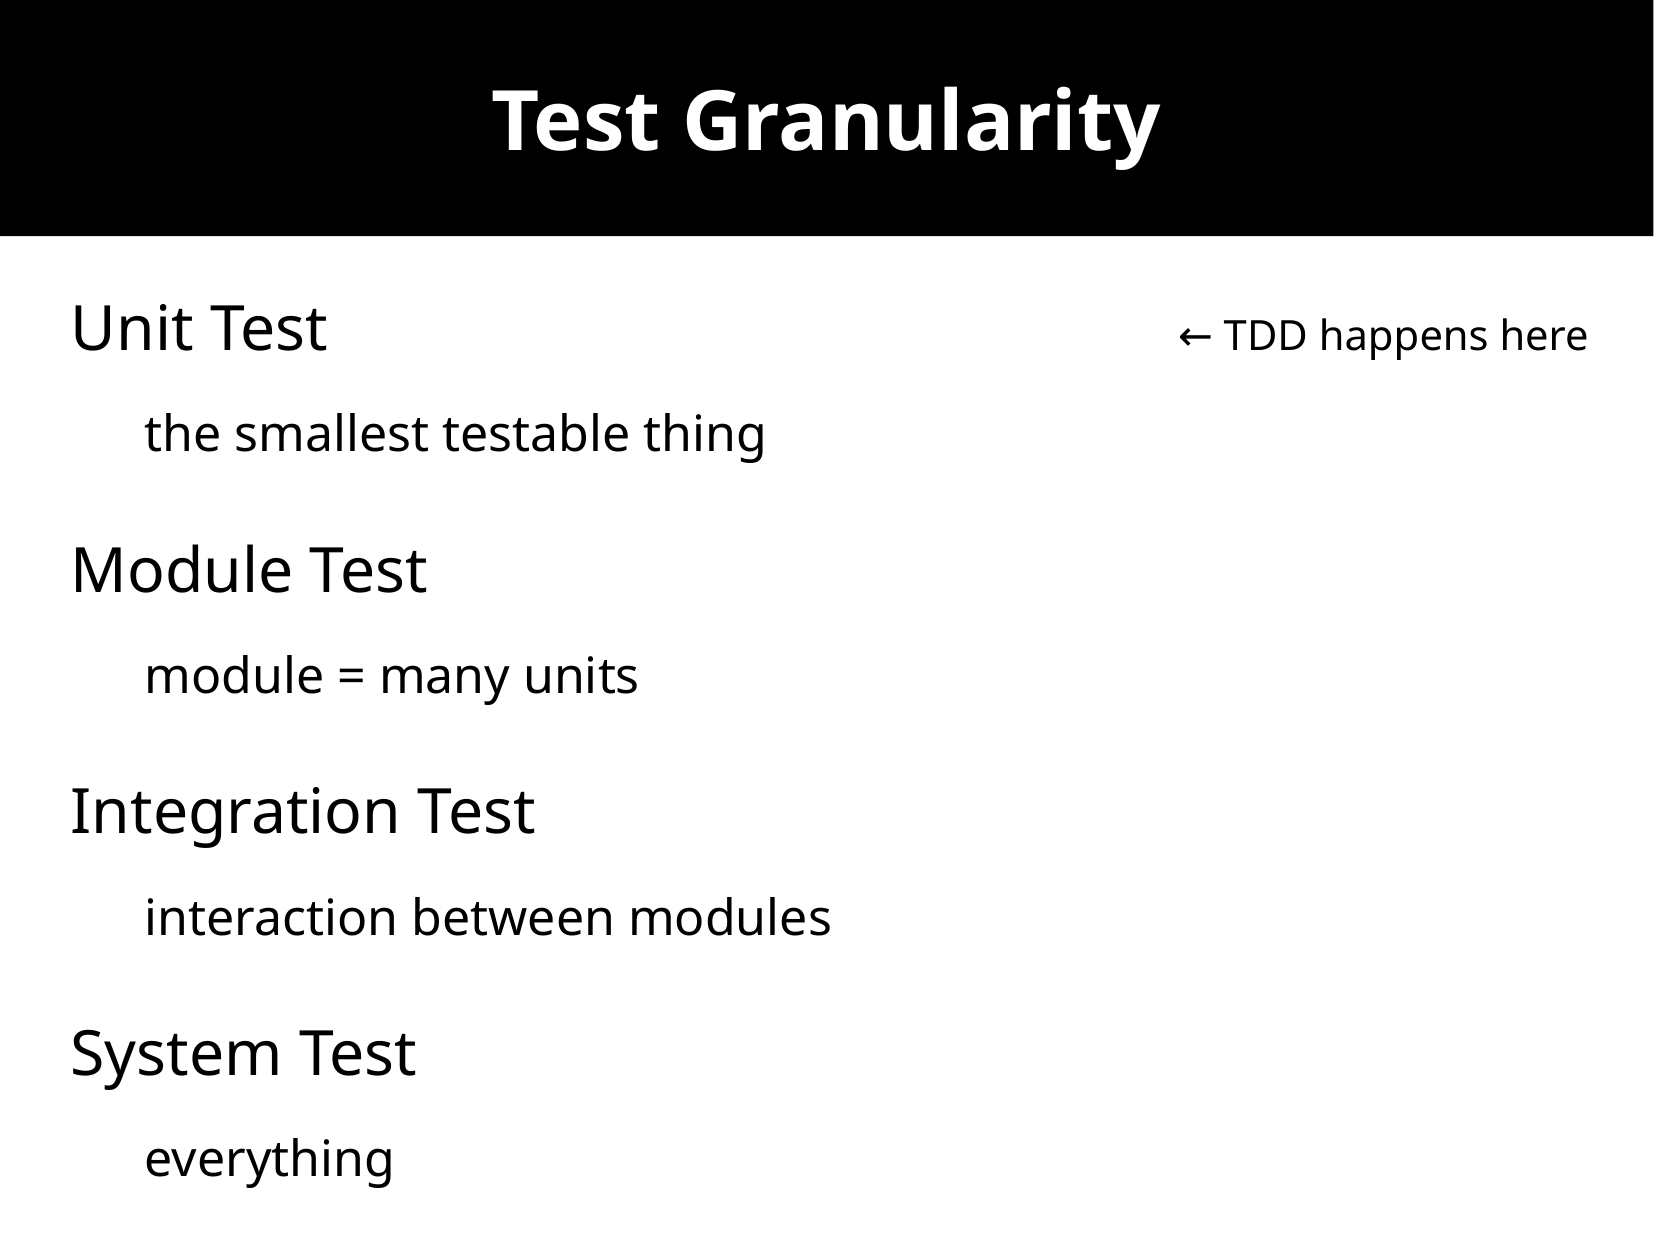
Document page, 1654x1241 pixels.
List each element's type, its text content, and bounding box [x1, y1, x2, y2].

subtitle Test Granularity [0, 0, 1654, 237]
text_box Unit Test ← TDD happens here the smallest testable thing Module Test module = many units Integration Test interaction between modules System Test everything [70, 283, 1642, 1241]
